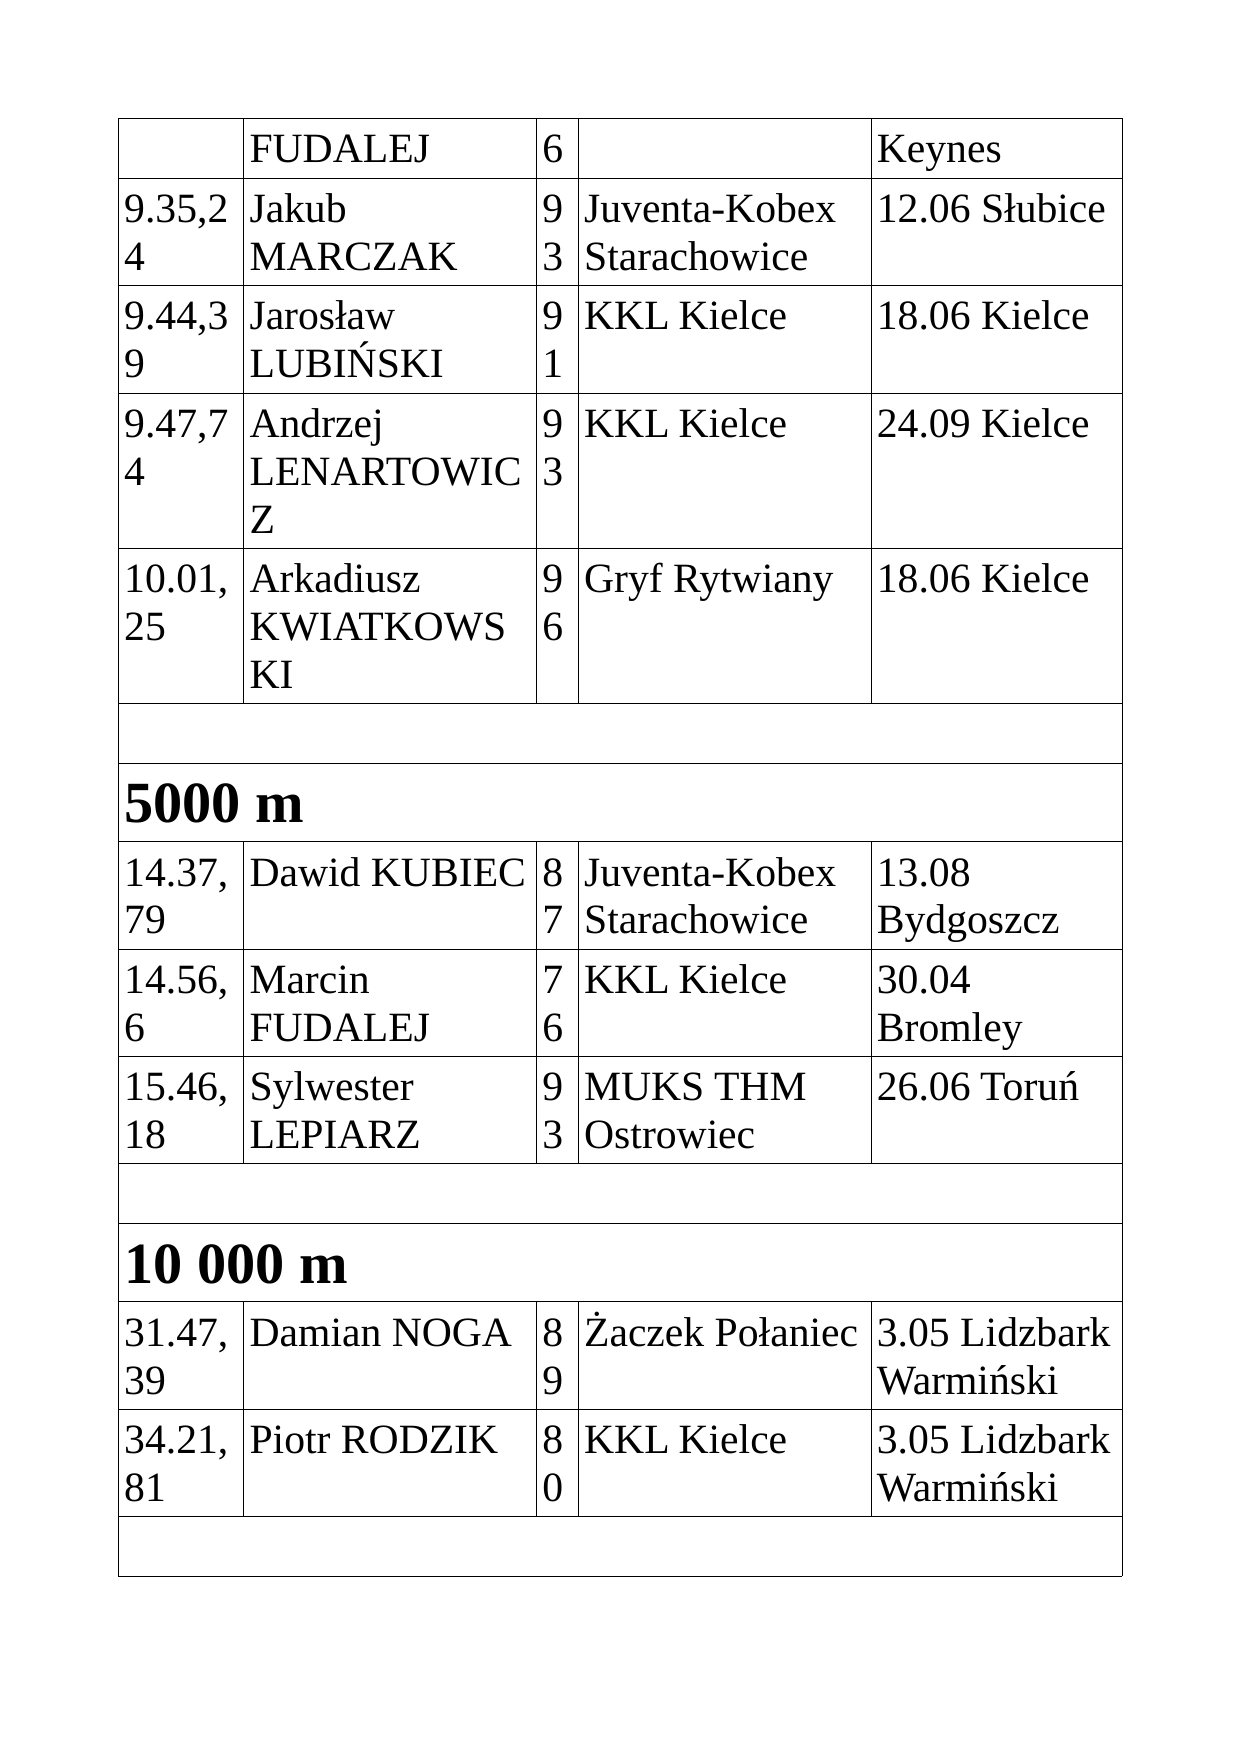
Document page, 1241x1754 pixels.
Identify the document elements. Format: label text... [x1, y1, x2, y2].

table_cell 89 [537, 1302, 578, 1409]
table_cell 93 [537, 179, 578, 285]
table_cell Arkadiusz KWIATKOWSKI [244, 549, 536, 703]
table_cell 96 [537, 549, 578, 703]
table_cell Piotr RODZIK [244, 1410, 536, 1516]
table_cell 34.21,81 [119, 1410, 243, 1516]
table_cell KKL Kielce [579, 1410, 871, 1516]
table_cell Keynes [872, 119, 1122, 178]
table_cell [119, 704, 1122, 762]
table_cell 6 [537, 119, 578, 178]
table_cell 9.35,24 [119, 179, 243, 285]
table_cell Marcin FUDALEJ [244, 950, 536, 1056]
table_cell [119, 1164, 1122, 1223]
table_cell 5000 m [119, 764, 1122, 841]
table_cell 76 [537, 950, 578, 1056]
table_cell Jarosław LUBIŃSKI [244, 286, 536, 392]
table_cell KKL Kielce [579, 950, 871, 1056]
table_cell KKL Kielce [579, 394, 871, 548]
table_cell Dawid KUBIEC [244, 842, 536, 948]
table_cell 93 [537, 1057, 578, 1163]
table_cell KKL Kielce [579, 286, 871, 392]
table_cell 80 [537, 1410, 578, 1516]
table_cell Juventa-Kobex Starachowice [579, 179, 871, 285]
table_cell 3.05 Lidzbark Warmiński [872, 1302, 1122, 1409]
table_cell 18.06 Kielce [872, 286, 1122, 392]
table_cell 24.09 Kielce [872, 394, 1122, 548]
table_cell 26.06 Toruń [872, 1057, 1122, 1163]
table_cell 14.37,79 [119, 842, 243, 948]
table_cell 93 [537, 394, 578, 548]
table_cell [119, 119, 243, 178]
table_cell Jakub MARCZAK [244, 179, 536, 285]
table_cell 12.06 Słubice [872, 179, 1122, 285]
table_cell 9.44,39 [119, 286, 243, 392]
table_cell Damian NOGA [244, 1302, 536, 1409]
table_cell 10.01,25 [119, 549, 243, 703]
table_cell MUKS THM Ostrowiec [579, 1057, 871, 1163]
table_cell Andrzej LENARTOWICZ [244, 394, 536, 548]
table_cell FUDALEJ [244, 119, 536, 178]
table_cell [579, 119, 871, 178]
table_cell 9.47,74 [119, 394, 243, 548]
table_cell 87 [537, 842, 578, 948]
table_cell 3.05 Lidzbark Warmiński [872, 1410, 1122, 1516]
table_cell 91 [537, 286, 578, 392]
table_cell 10 000 m [119, 1224, 1122, 1301]
table_cell 18.06 Kielce [872, 549, 1122, 703]
table_cell 14.56,6 [119, 950, 243, 1056]
table_cell 15.46,18 [119, 1057, 243, 1163]
table_cell Żaczek Połaniec [579, 1302, 871, 1409]
table_cell Gryf Rytwiany [579, 549, 871, 703]
table_cell Juventa-Kobex Starachowice [579, 842, 871, 948]
table_cell Sylwester LEPIARZ [244, 1057, 536, 1163]
table_cell 30.04 Bromley [872, 950, 1122, 1056]
table_cell 13.08 Bydgoszcz [872, 842, 1122, 948]
table_cell 31.47,39 [119, 1302, 243, 1409]
table_cell [119, 1517, 1122, 1576]
